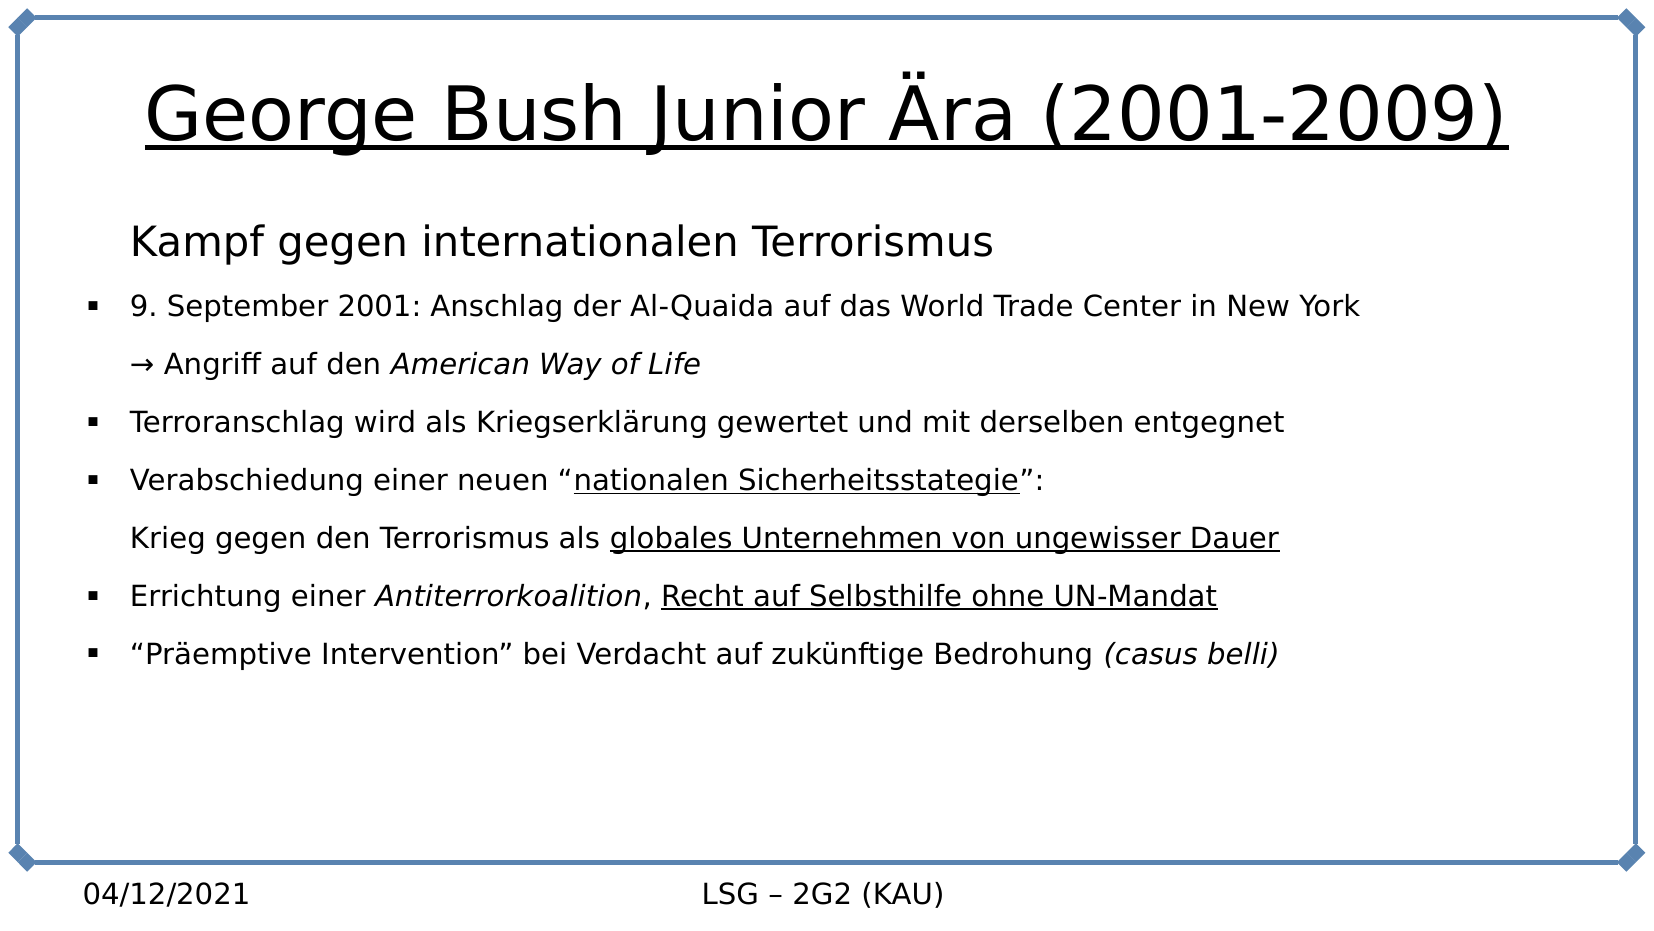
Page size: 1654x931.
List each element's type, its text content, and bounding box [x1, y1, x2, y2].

title George Bush Junior Ära (2001-2009) [82, 37, 1571, 193]
list Kampf gegen internationalen Terrorismus 9. September 2001: Anschlag der Al-Quaida auf das World Trade Center in New York → Angriff auf den American Way of Life Terroranschlag wird als Kriegserklärung gewertet und mit derselben entgegnet Verabschiedung einer neuen “nationalen Sicherheitsstategie”: Krieg gegen den Terrorismus als globales Unternehmen von ungewisser Dauer Errichtung einer Antiterrorkoalition, Recht auf Selbsthilfe ohne UN-Mandat “Präemptive Intervention” bei Verdacht auf zukünftige Bedrohung (casus belli) [82, 217, 1595, 758]
